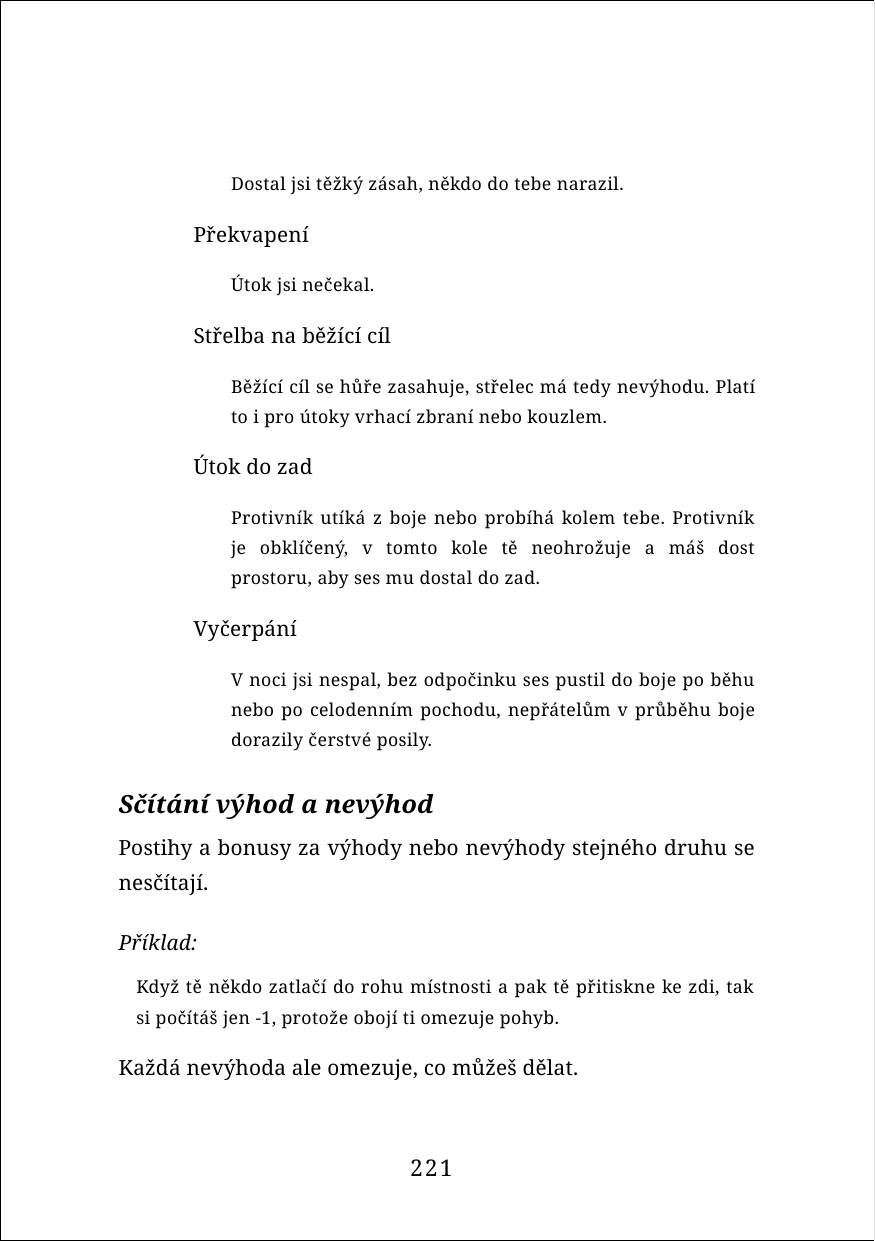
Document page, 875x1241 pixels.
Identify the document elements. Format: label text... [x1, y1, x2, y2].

text Každá nevýhoda ale omezuje, co můžeš dělat. [118, 1053, 756, 1081]
text Příklad: [118, 928, 756, 956]
list Útok jsi nečekal. [193, 273, 756, 297]
list Dostal jsi těžký zásah, někdo do tebe narazil. [193, 172, 756, 196]
list Běžící cíl se hůře zasahuje, střelec má tedy nevýhodu. Platí to i pro útoky vrhací zbraní nebo kouzlem. [193, 374, 756, 428]
list Vyčerpání [156, 614, 756, 642]
list V noci jsi nespal, bez odpočinku ses pustil do boje po běhu nebo po celodenním pochodu, nepřátelům v průběhu boje dorazily čerstvé posily. [193, 667, 756, 752]
text Když tě někdo zatlačí do rohu místnosti a pak tě přitiskne ke zdi, tak si počítáš jen -1, protože obojí ti omezuje pohyb. [136, 975, 756, 1029]
text Postihy a bonusy za výhody nebo nevýhody stejného druhu se nesčítají. [118, 833, 756, 897]
list Protivník utíká z boje nebo probíhá kolem tebe. Protivník je obklíčený, v tomto kole tě neohrožuje a máš dost prostoru, aby ses mu dostal do zad. [193, 505, 756, 590]
subtitle Sčítání výhod a nevýhod [118, 787, 756, 821]
list Překvapení [156, 220, 756, 248]
list Útok do zad [156, 452, 756, 481]
list Střelba na běžící cíl [156, 321, 756, 349]
